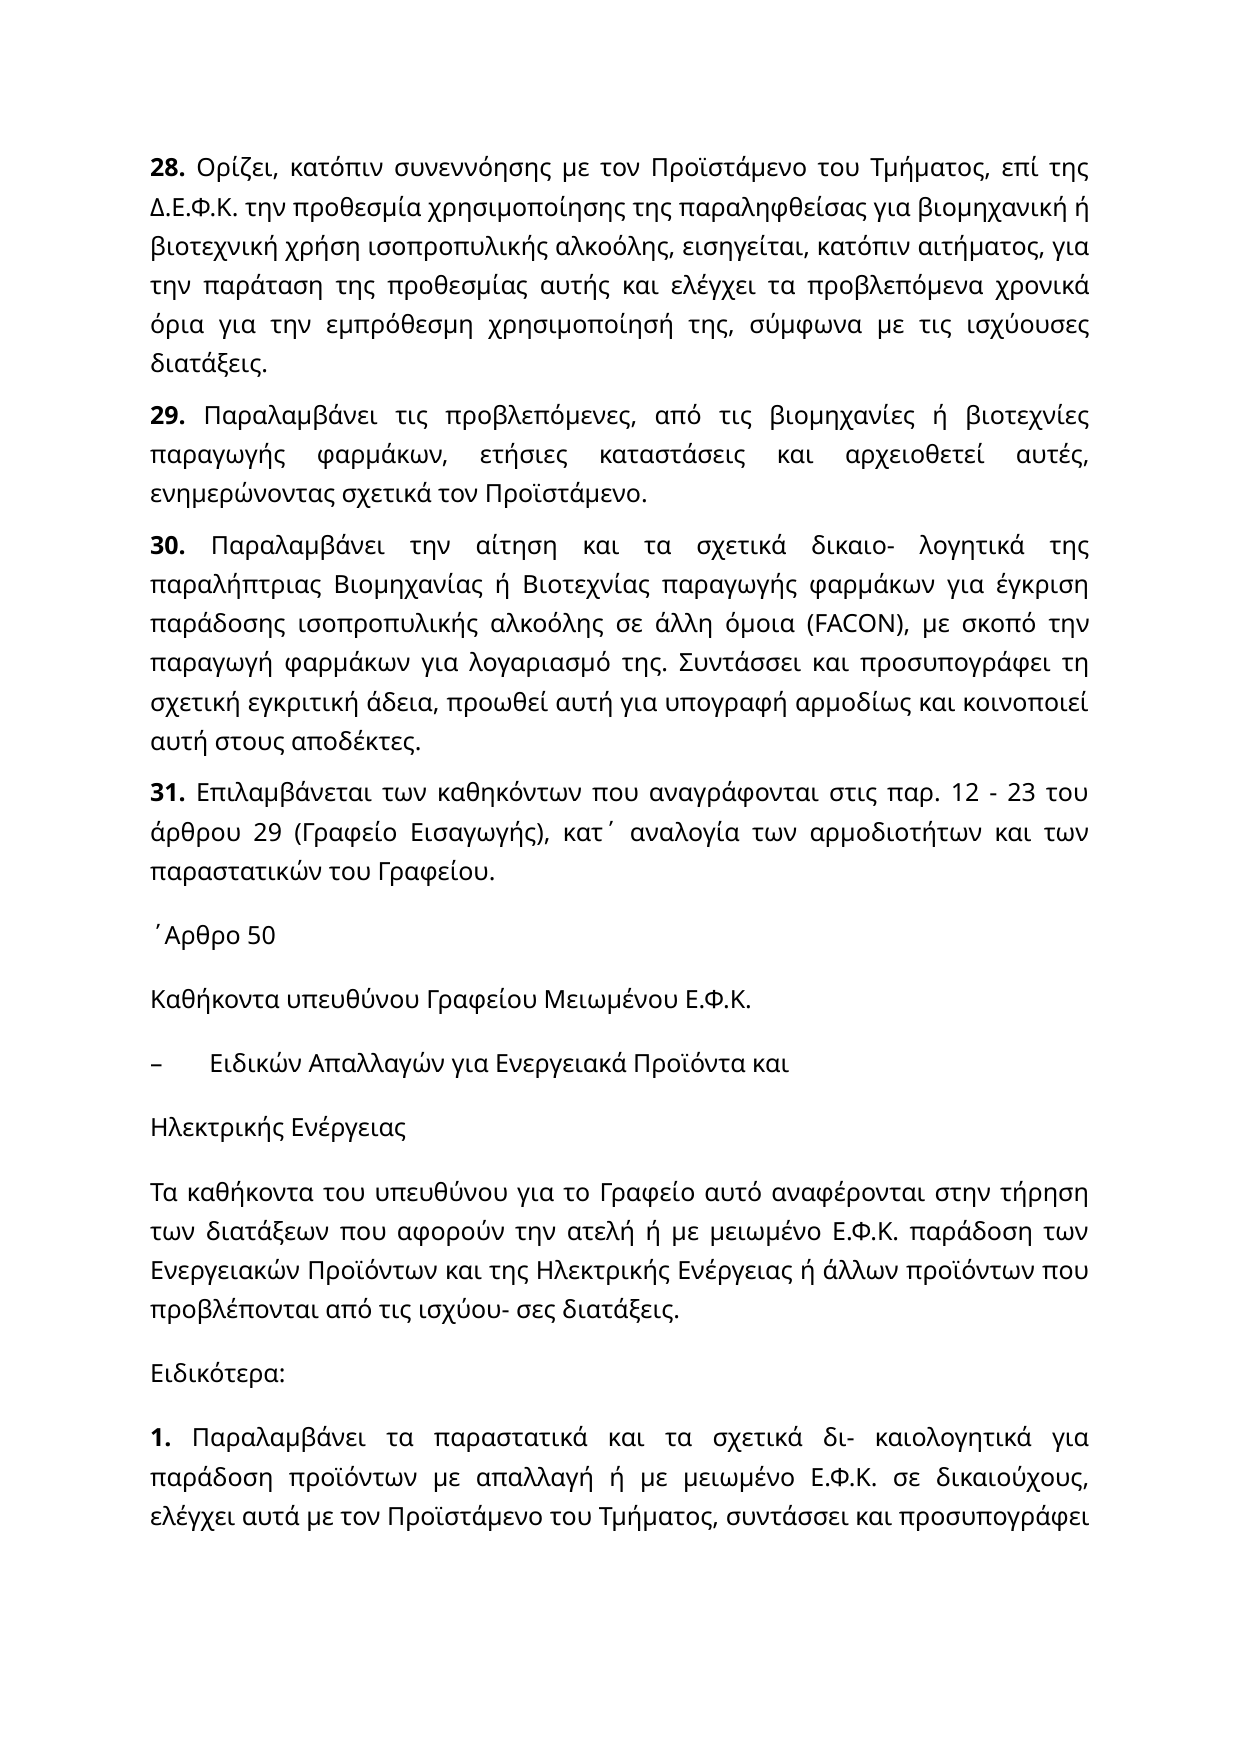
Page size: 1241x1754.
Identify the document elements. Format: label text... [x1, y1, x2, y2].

text 31. Επιλαμβάνεται των καθηκόντων που αναγράφονται στις παρ. 12 - 23 του άρθρου 29 (Γραφείο Εισαγωγής), κατ΄ αναλογία των αρμοδιοτήτων και των παραστατικών του Γραφείου. [150, 775, 1090, 887]
list – Ειδικών Απαλλαγών για Ενεργειακά Προϊόντα και [150, 1046, 1090, 1080]
text Καθήκοντα υπευθύνου Γραφείου Μειωμένου Ε.Φ.Κ. [150, 982, 1090, 1016]
text ΄Aρθρο 50 [150, 917, 1090, 952]
text 28. Ορίζει, κατόπιν συνεννόησης με τον Προϊστάμενο του Τμήματος, επί της Δ.Ε.Φ.Κ. την προθεσμία χρησιμοποίησης της παραληφθείσας για βιομηχανική ή βιοτεχνική χρήση ισοπροπυλικής αλκοόλης, εισηγείται, κατόπιν αιτήματος, για την παράταση της προθεσμίας αυτής και ελέγχει τα προβλεπόμενα χρονικά όρια για την εμπρόθεσμη χρησιμοποίησή της, σύμφωνα με τις ισχύουσες διατάξεις. [150, 150, 1090, 380]
text Τα καθήκοντα του υπευθύνου για το Γραφείο αυτό αναφέρονται στην τήρηση των διατάξεων που αφορούν την ατελή ή με μειωμένο Ε.Φ.Κ. παράδοση των Ενεργειακών Προϊόντων και της Ηλεκτρικής Ενέργειας ή άλλων προϊόντων που προβλέπονται από τις ισχύου- σες διατάξεις. [150, 1174, 1090, 1326]
text 30. Παραλαμβάνει την αίτηση και τα σχετικά δικαιο- λογητικά της παραλήπτριας Βιομηχανίας ή Βιοτεχνίας παραγωγής φαρμάκων για έγκριση παράδοσης ισοπροπυλικής αλκοόλης σε άλλη όμοια (FACON), με σκοπό την παραγωγή φαρμάκων για λογαριασμό της. Συντάσσει και προσυπογράφει τη σχετική εγκριτική άδεια, προωθεί αυτή για υπογραφή αρμοδίως και κοινοποιεί αυτή στους αποδέκτες. [150, 527, 1090, 757]
text 29. Παραλαμβάνει τις προβλεπόμενες, από τις βιομηχανίες ή βιοτεχνίες παραγωγής φαρμάκων, ετήσιες καταστάσεις και αρχειοθετεί αυτές, ενημερώνοντας σχετικά τον Προϊστάμενο. [150, 397, 1090, 510]
text 1. Παραλαμβάνει τα παραστατικά και τα σχετικά δι- καιολογητικά για παράδοση προϊόντων με απαλλαγή ή με μειωμένο Ε.Φ.Κ. σε δικαιούχους, ελέγχει αυτά με τον Προϊστάμενο του Τμήματος, συντάσσει και προσυπογράφει [150, 1420, 1090, 1532]
text Ειδικότερα: [150, 1356, 1090, 1390]
text Ηλεκτρικής Ενέργειας [150, 1110, 1090, 1144]
